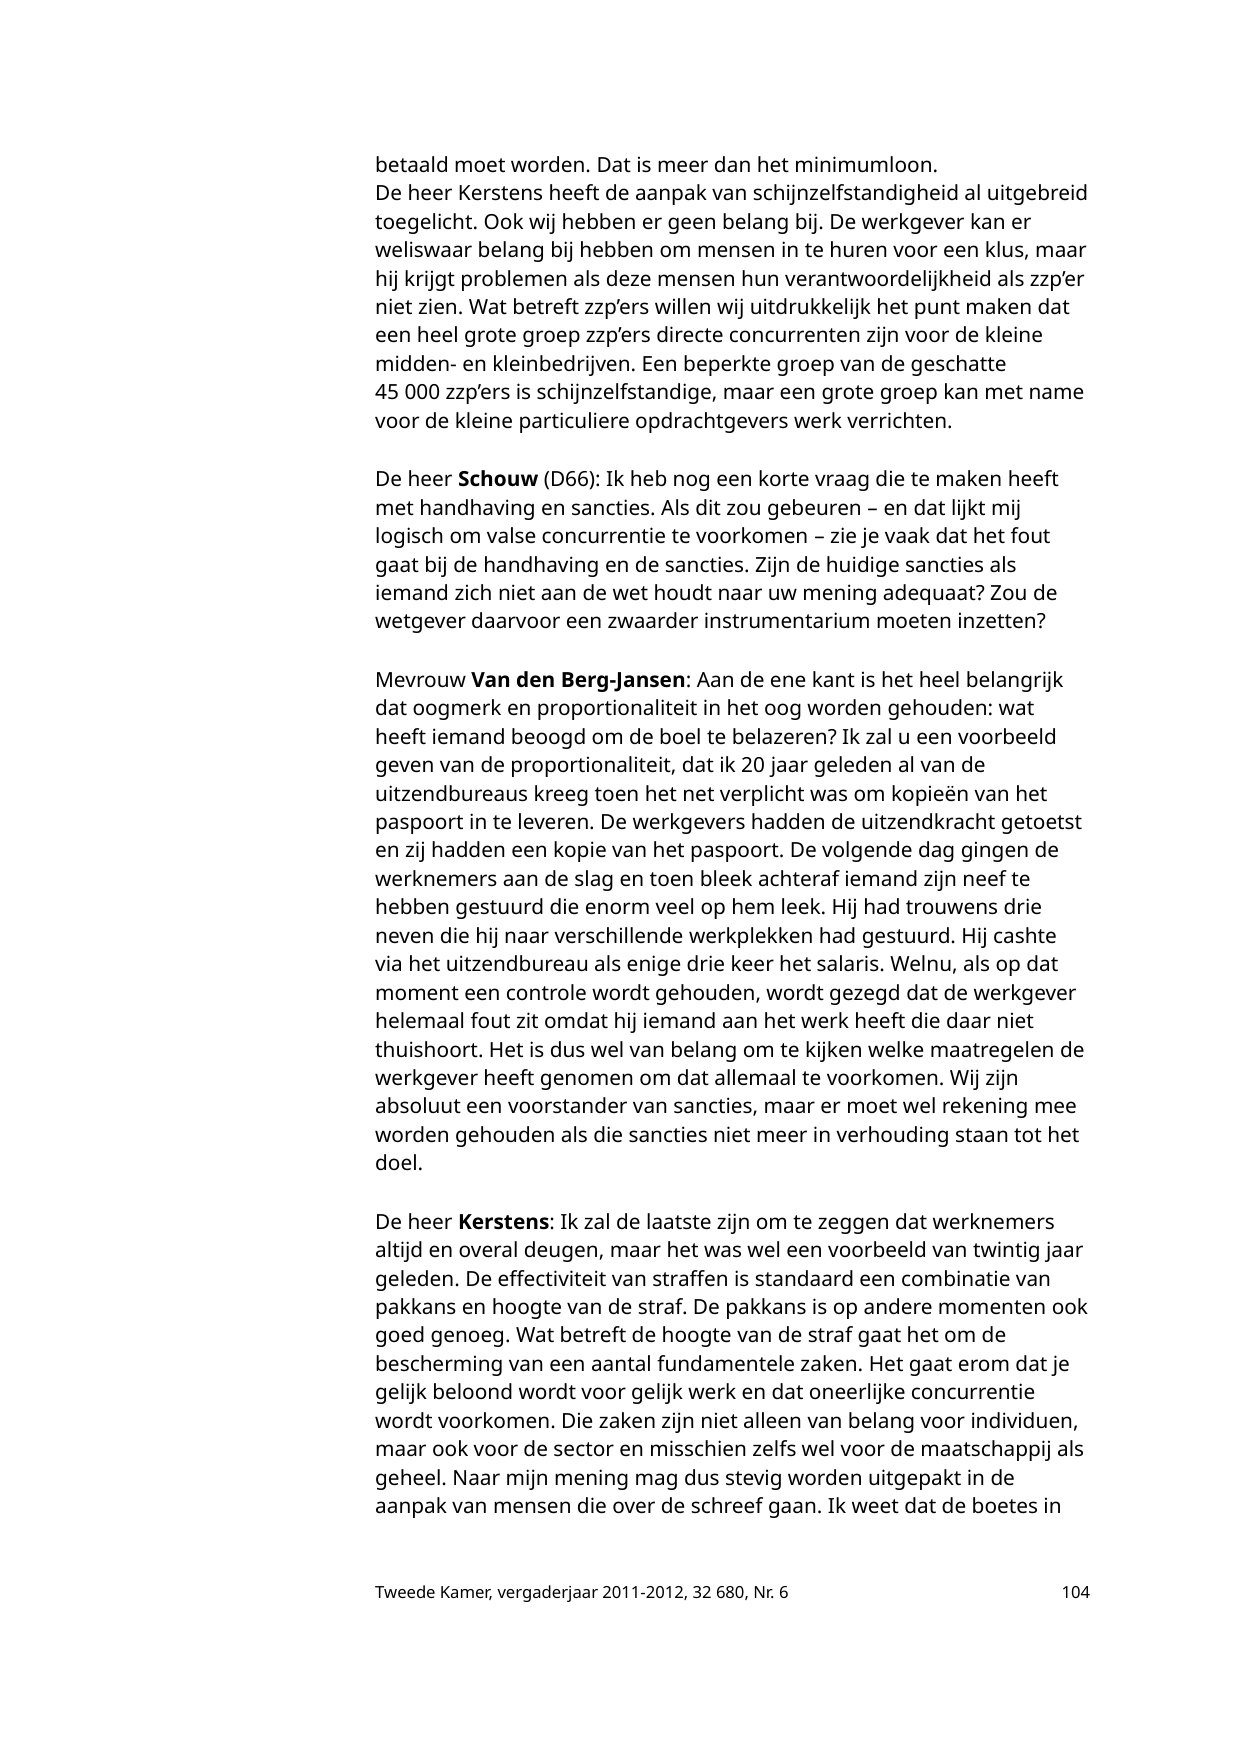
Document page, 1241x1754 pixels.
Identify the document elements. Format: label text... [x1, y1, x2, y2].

text De heer Kerstens: Ik zal de laatste zijn om te zeggen dat werknemers altijd en overal deugen, maar het was wel een voorbeeld van twintig jaar geleden. De effectiviteit van straffen is standaard een combinatie van pakkans en hoogte van de straf. De pakkans is op andere momenten ook goed genoeg. Wat betreft de hoogte van de straf gaat het om de bescherming van een aantal fundamentele zaken. Het gaat erom dat je gelijk beloond wordt voor gelijk werk en dat oneerlijke concurrentie wordt voorkomen. Die zaken zijn niet alleen van belang voor individuen, maar ook voor de sector en misschien zelfs wel voor de maatschappij als geheel. Naar mijn mening mag dus stevig worden uitgepakt in de aanpak van mensen die over de schreef gaan. Ik weet dat de boetes in [375, 1207, 1090, 1520]
text Mevrouw Van den Berg-Jansen: Aan de ene kant is het heel belangrijk dat oogmerk en proportionaliteit in het oog worden gehouden: wat heeft iemand beoogd om de boel te belazeren? Ik zal u een voorbeeld geven van de proportionaliteit, dat ik 20 jaar geleden al van de uitzendbureaus kreeg toen het net verplicht was om kopieën van het paspoort in te leveren. De werkgevers hadden de uitzendkracht getoetst en zij hadden een kopie van het paspoort. De volgende dag gingen de werknemers aan de slag en toen bleek achteraf iemand zijn neef te hebben gestuurd die enorm veel op hem leek. Hij had trouwens drie neven die hij naar verschillende werkplekken had gestuurd. Hij cashte via het uitzendbureau als enige drie keer het salaris. Welnu, als op dat moment een controle wordt gehouden, wordt gezegd dat de werkgever helemaal fout zit omdat hij iemand aan het werk heeft die daar niet thuishoort. Het is dus wel van belang om te kijken welke maatregelen de werkgever heeft genomen om dat allemaal te voorkomen. Wij zijn absoluut een voorstander van sancties, maar er moet wel rekening mee worden gehouden als die sancties niet meer in verhouding staan tot het doel. [375, 665, 1090, 1177]
text betaald moet worden. Dat is meer dan het minimumloon. [375, 150, 1090, 178]
text De heer Kerstens heeft de aanpak van schijnzelfstandigheid al uitgebreid toegelicht. Ook wij hebben er geen belang bij. De werkgever kan er weliswaar belang bij hebben om mensen in te huren voor een klus, maar hij krijgt problemen als deze mensen hun verantwoordelijkheid als zzp’er niet zien. Wat betreft zzp’ers willen wij uitdrukkelijk het punt maken dat een heel grote groep zzp’ers directe concurrenten zijn voor de kleine midden- en kleinbedrijven. Een beperkte groep van de geschatte 45 000 zzp’ers is schijnzelfstandige, maar een grote groep kan met name voor de kleine particuliere opdrachtgevers werk verrichten. [375, 178, 1090, 434]
text De heer Schouw (D66): Ik heb nog een korte vraag die te maken heeft met handhaving en sancties. Als dit zou gebeuren – en dat lijkt mij logisch om valse concurrentie te voorkomen – zie je vaak dat het fout gaat bij de handhaving en de sancties. Zijn de huidige sancties als iemand zich niet aan de wet houdt naar uw mening adequaat? Zou de wetgever daarvoor een zwaarder instrumentarium moeten inzetten? [375, 464, 1090, 635]
